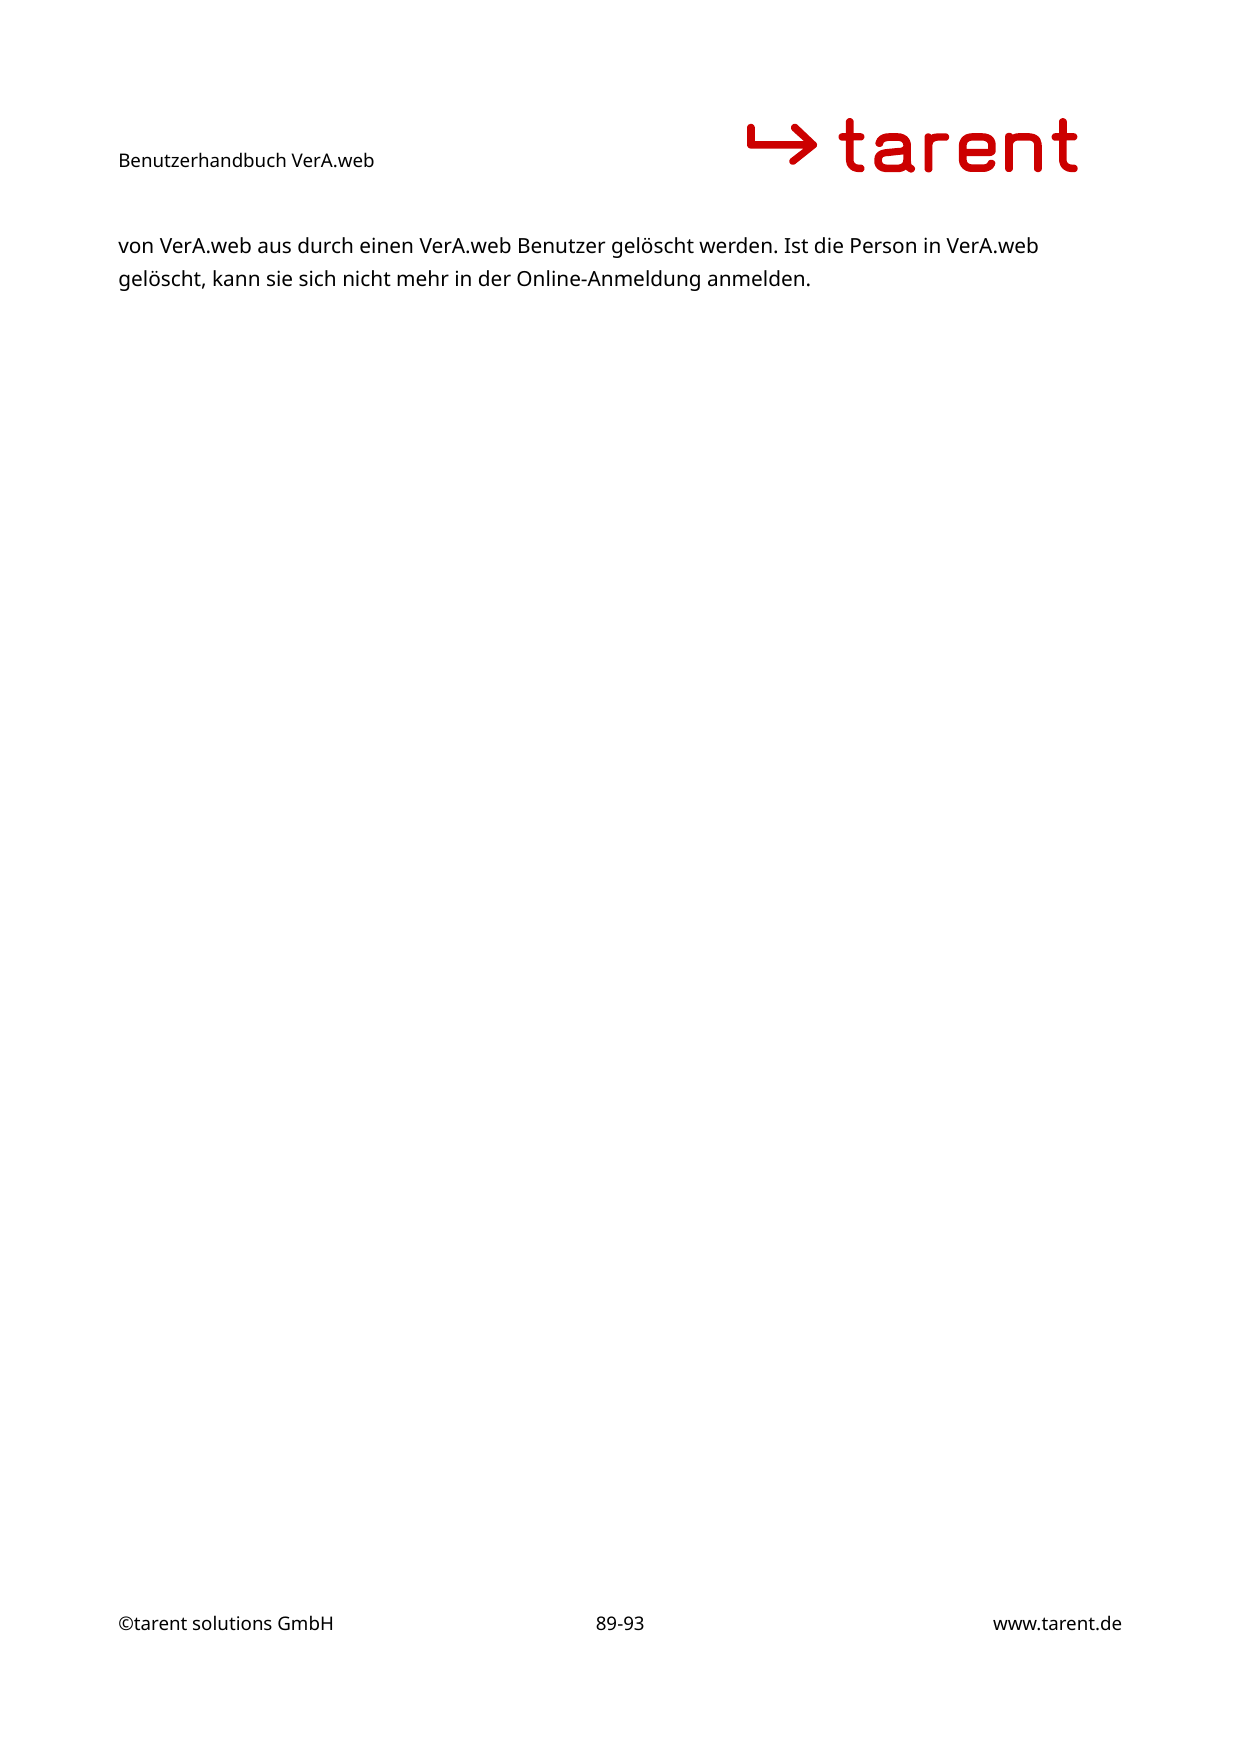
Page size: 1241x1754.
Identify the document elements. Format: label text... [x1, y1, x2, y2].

text von VerA.web aus durch einen VerA.web Benutzer gelöscht werden. Ist die Person in VerA.web gelöscht, kann sie sich nicht mehr in der Online-Anmeldung anmelden. [118, 232, 1122, 293]
